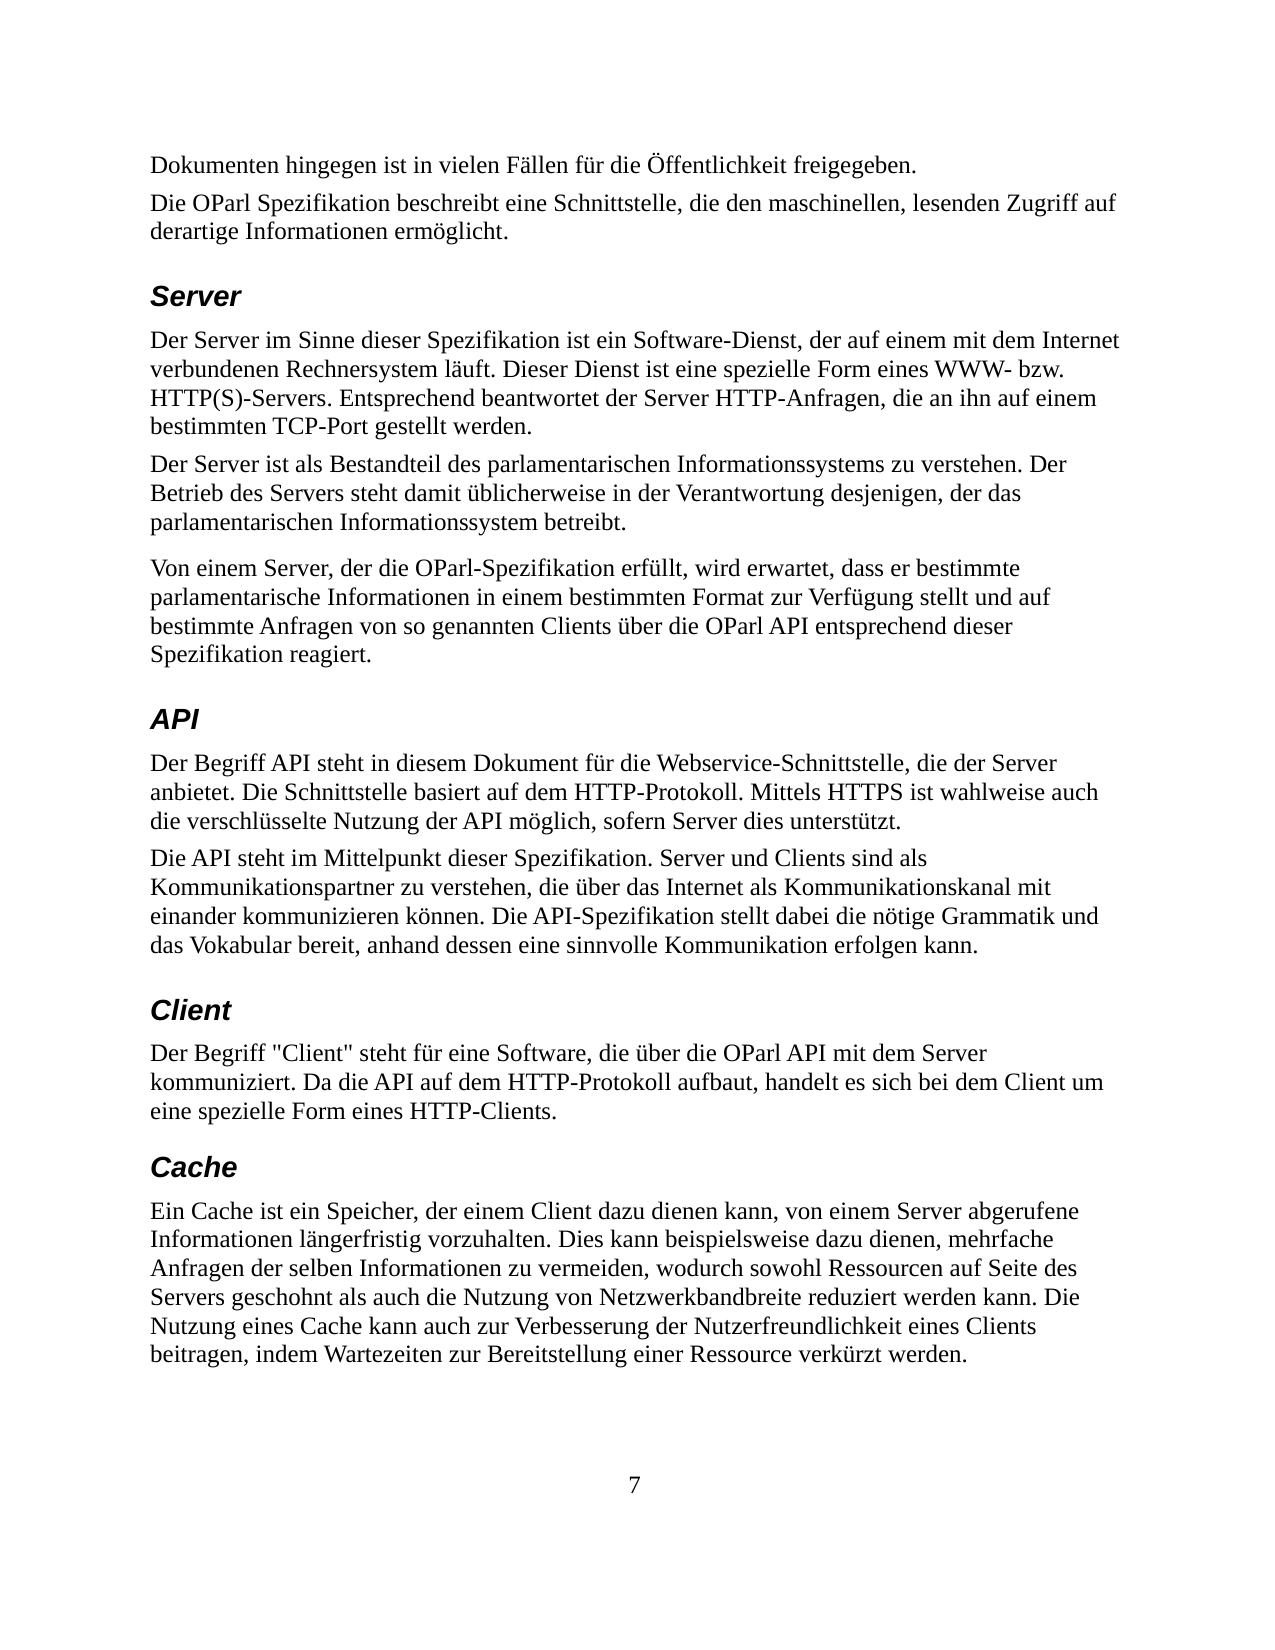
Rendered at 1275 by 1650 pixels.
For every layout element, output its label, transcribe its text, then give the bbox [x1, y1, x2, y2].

text Die API steht im Mittelpunkt dieser Spezifikation. Server und Clients sind als Kommunikationspartner zu verstehen, die über das Internet als Kommunikationskanal mit einander kommunizieren können. Die API-Spezifikation stellt dabei die nötige Grammatik und das Vokabular bereit, anhand dessen eine sinnvolle Kommunikation erfolgen kann. [150, 843, 1125, 958]
text Der Server ist als Bestandteil des parlamentarischen Informationssystems zu verstehen. Der Betrieb des Servers steht damit üblicherweise in der Verantwortung desjenigen, der das parlamentarischen Informationssystem betreibt. [150, 449, 1125, 535]
text Die OParl Spezifikation beschreibt eine Schnittstelle, die den maschinellen, lesenden Zugriff auf derartige Informationen ermöglicht. [150, 188, 1125, 245]
subtitle Server [150, 279, 1125, 313]
text Der Begriff "Client" steht für eine Software, die über die OParl API mit dem Server kommuniziert. Da die API auf dem HTTP-Protokoll aufbaut, handelt es sich bei dem Client um eine spezielle Form eines HTTP-Clients. [150, 1038, 1125, 1125]
subtitle API [150, 702, 1125, 736]
text Der Begriff API steht in diesem Dokument für die Webservice-Schnittstelle, die der Server anbietet. Die Schnittstelle basiert auf dem HTTP-Protokoll. Mittels HTTPS ist wahlweise auch die verschlüsselte Nutzung der API möglich, sofern Server dies unterstützt. [150, 748, 1125, 834]
text Ein Cache ist ein Speicher, der einem Client dazu dienen kann, von einem Server abgerufene Informationen längerfristig vorzuhalten. Dies kann beispielsweise dazu dienen, mehrfache Anfragen der selben Informationen zu vermeiden, wodurch sowohl Ressourcen auf Seite des Servers geschohnt als auch die Nutzung von Netzwerkbandbreite reduziert werden kann. Die Nutzung eines Cache kann auch zur Verbesserung der Nutzerfreundlichkeit eines Clients beitragen, indem Wartezeiten zur Bereitstellung einer Ressource verkürzt werden. [150, 1196, 1125, 1368]
text Der Server im Sinne dieser Spezifikation ist ein Software-Dienst, der auf einem mit dem Internet verbundenen Rechnersystem läuft. Dieser Dienst ist eine spezielle Form eines WWW- bzw. HTTP(S)-Servers. Entsprechend beantwortet der Server HTTP-Anfragen, die an ihn auf einem bestimmten TCP-Port gestellt werden. [150, 325, 1125, 440]
text Von einem Server, der die OParl-Spezifikation erfüllt, wird erwartet, dass er bestimmte parlamentarische Informationen in einem bestimmten Format zur Verfügung stellt und auf bestimmte Anfragen von so genannten Clients über die OParl API entsprechend dieser Spezifikation reagiert. [150, 553, 1125, 668]
subtitle Cache [150, 1150, 1125, 1183]
subtitle Client [150, 992, 1125, 1026]
text Dokumenten hingegen ist in vielen Fällen für die Öffentlichkeit freigegeben. [150, 150, 1125, 179]
